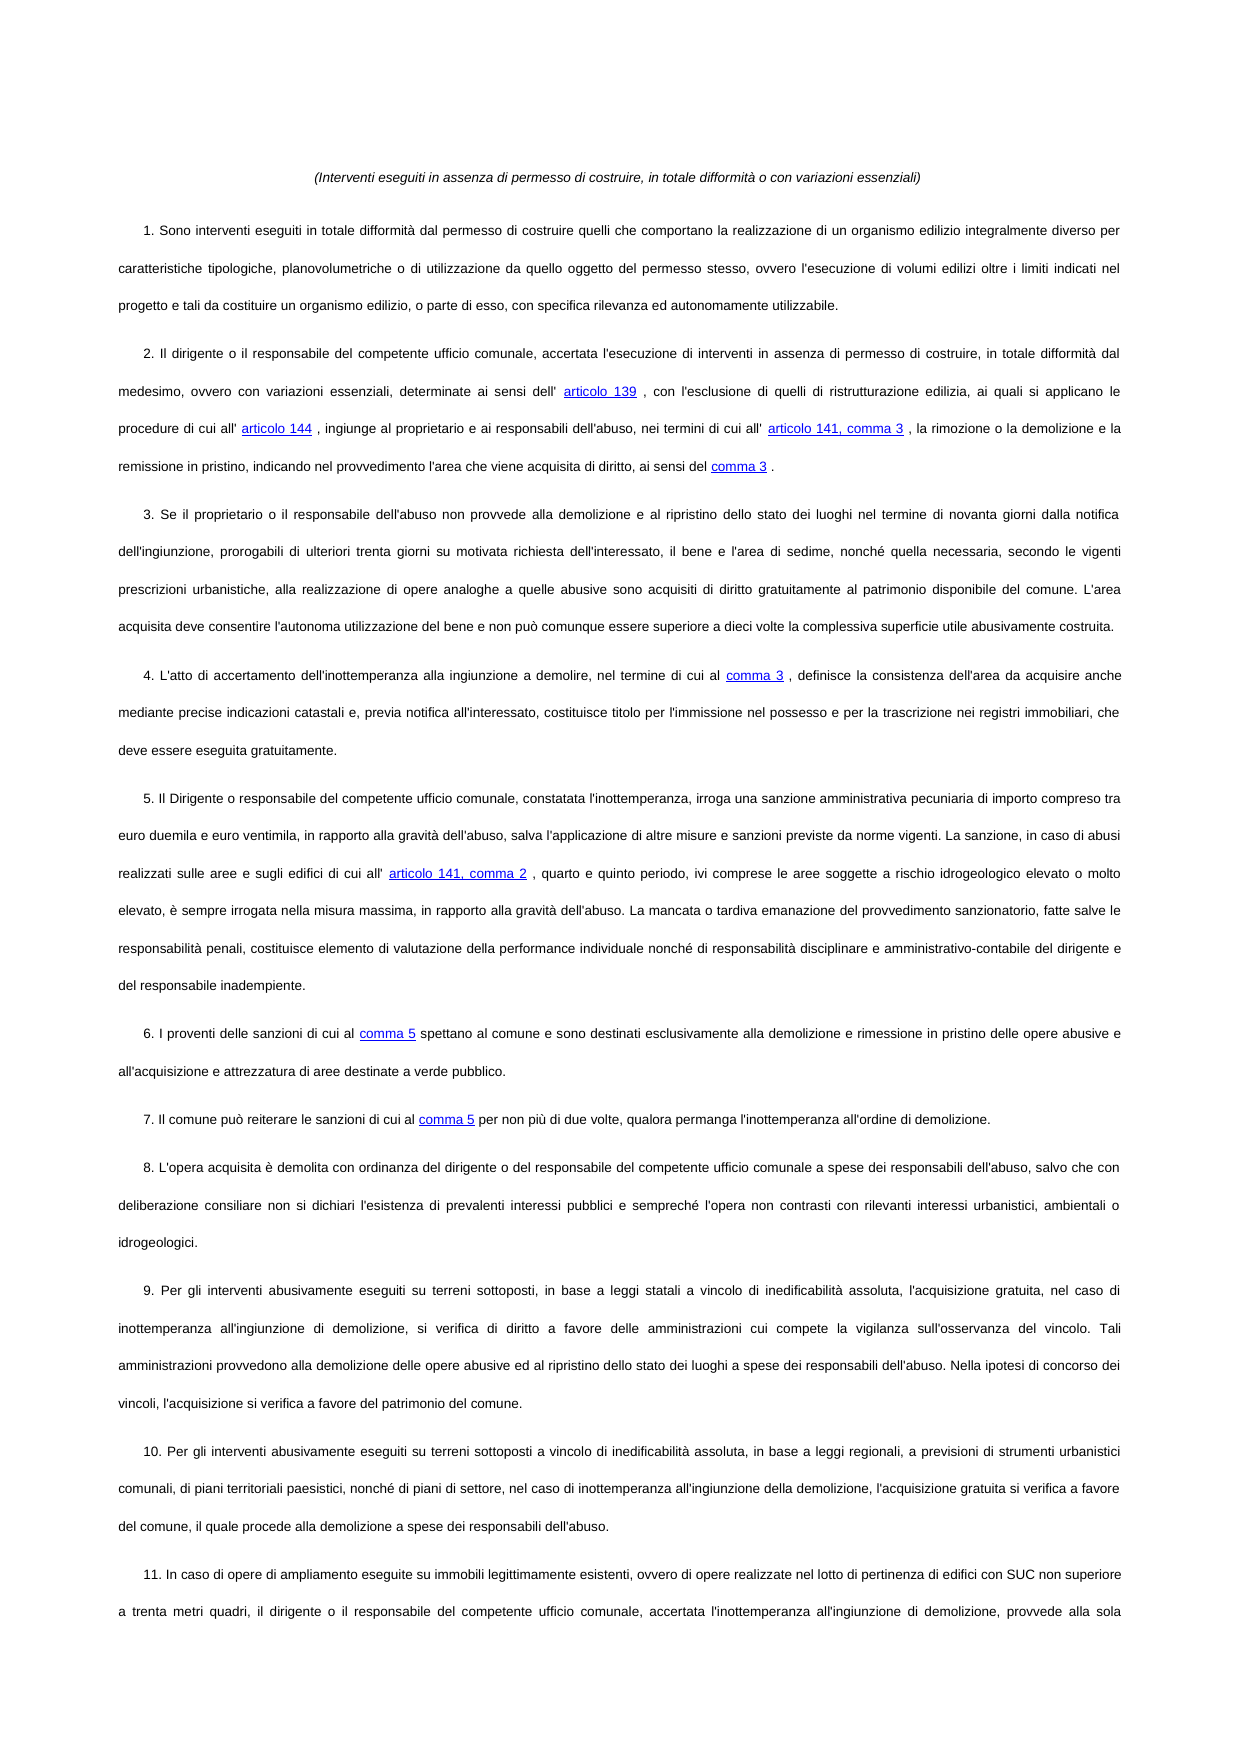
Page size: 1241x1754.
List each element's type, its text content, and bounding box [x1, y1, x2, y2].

table_header (Interventi eseguiti in assenza di permesso di costruire, in totale difformità o con variazioni essenziali) 1. Sono interventi eseguiti in totale difformità dal permesso di costruire quelli che comportano la realizzazione di un organismo edilizio integralmente diverso per caratteristiche tipologiche, planovolumetriche o di utilizzazione da quello oggetto del permesso stesso, ovvero l'esecuzione di volumi edilizi oltre i limiti indicati nel progetto e tali da costituire un organismo edilizio, o parte di esso, con specifica rilevanza ed autonomamente utilizzabile. 2. Il dirigente o il responsabile del competente ufficio comunale, accertata l'esecuzione di interventi in assenza di permesso di costruire, in totale difformità dal medesimo, ovvero con variazioni essenziali, determinate ai sensi dell' articolo 139 , con l'esclusione di quelli di ristrutturazione edilizia, ai quali si applicano le procedure di cui all' articolo 144 , ingiunge al proprietario e ai responsabili dell'abuso, nei termini di cui all' articolo 141, comma 3 , la rimozione o la demolizione e la remissione in pristino, indicando nel provvedimento l'area che viene acquisita di diritto, ai sensi del comma 3 . 3. Se il proprietario o il responsabile dell'abuso non provvede alla demolizione e al ripristino dello stato dei luoghi nel termine di novanta giorni dalla notifica dell'ingiunzione, prorogabili di ulteriori trenta giorni su motivata richiesta dell'interessato, il bene e l'area di sedime, nonché quella necessaria, secondo le vigenti prescrizioni urbanistiche, alla realizzazione di opere analoghe a quelle abusive sono acquisiti di diritto gratuitamente al patrimonio disponibile del comune. L'area acquisita deve consentire l'autonoma utilizzazione del bene e non può comunque essere superiore a dieci volte la complessiva superficie utile abusivamente costruita. 4. L'atto di accertamento dell'inottemperanza alla ingiunzione a demolire, nel termine di cui al comma 3 , definisce la consistenza dell'area da acquisire anche mediante precise indicazioni catastali e, previa notifica all'interessato, costituisce titolo per l'immissione nel possesso e per la trascrizione nei registri immobiliari, che deve essere eseguita gratuitamente. 5. Il Dirigente o responsabile del competente ufficio comunale, constatata l'inottemperanza, irroga una sanzione amministrativa pecuniaria di importo compreso tra euro duemila e euro ventimila, in rapporto alla gravità dell'abuso, salva l'applicazione di altre misure e sanzioni previste da norme vigenti. La sanzione, in caso di abusi realizzati sulle aree e sugli edifici di cui all' articolo 141, comma 2 , quarto e quinto periodo, ivi comprese le aree soggette a rischio idrogeologico elevato o molto elevato, è sempre irrogata nella misura massima, in rapporto alla gravità dell'abuso. La mancata o tardiva emanazione del provvedimento sanzionatorio, fatte salve le responsabilità penali, costituisce elemento di valutazione della performance individuale nonché di responsabilità disciplinare e amministrativo-contabile del dirigente e del responsabile inadempiente. 6. I proventi delle sanzioni di cui al comma 5 spettano al comune e sono destinati esclusivamente alla demolizione e rimessione in pristino delle opere abusive e all'acquisizione e attrezzatura di aree destinate a verde pubblico. 7. Il comune può reiterare le sanzioni di cui al comma 5 per non più di due volte, qualora permanga l'inottemperanza all'ordine di demolizione. 8. L'opera acquisita è demolita con ordinanza del dirigente o del responsabile del competente ufficio comunale a spese dei responsabili dell'abuso, salvo che con deliberazione consiliare non si dichiari l'esistenza di prevalenti interessi pubblici e sempreché l'opera non contrasti con rilevanti interessi urbanistici, ambientali o idrogeologici. 9. Per gli interventi abusivamente eseguiti su terreni sottoposti, in base a leggi statali a vincolo di inedificabilità assoluta, l'acquisizione gratuita, nel caso di inottemperanza all'ingiunzione di demolizione, si verifica di diritto a favore delle amministrazioni cui compete la vigilanza sull'osservanza del vincolo. Tali amministrazioni provvedono alla demolizione delle opere abusive ed al ripristino dello stato dei luoghi a spese dei responsabili dell'abuso. Nella ipotesi di concorso dei vincoli, l'acquisizione si verifica a favore del patrimonio del comune. 10. Per gli interventi abusivamente eseguiti su terreni sottoposti a vincolo di inedificabilità assoluta, in base a leggi regionali, a previsioni di strumenti urbanistici comunali, di piani territoriali paesistici, nonché di piani di settore, nel caso di inottemperanza all'ingiunzione della demolizione, l'acquisizione gratuita si verifica a favore del comune, il quale procede alla demolizione a spese dei responsabili dell'abuso. 11. In caso di opere di ampliamento eseguite su immobili legittimamente esistenti, ovvero di opere realizzate nel lotto di pertinenza di edifici con SUC non superiore a trenta metri quadri, il dirigente o il responsabile del competente ufficio comunale, accertata l'inottemperanza all'ingiunzione di demolizione, provvede alla sola [118, 148, 1122, 1619]
